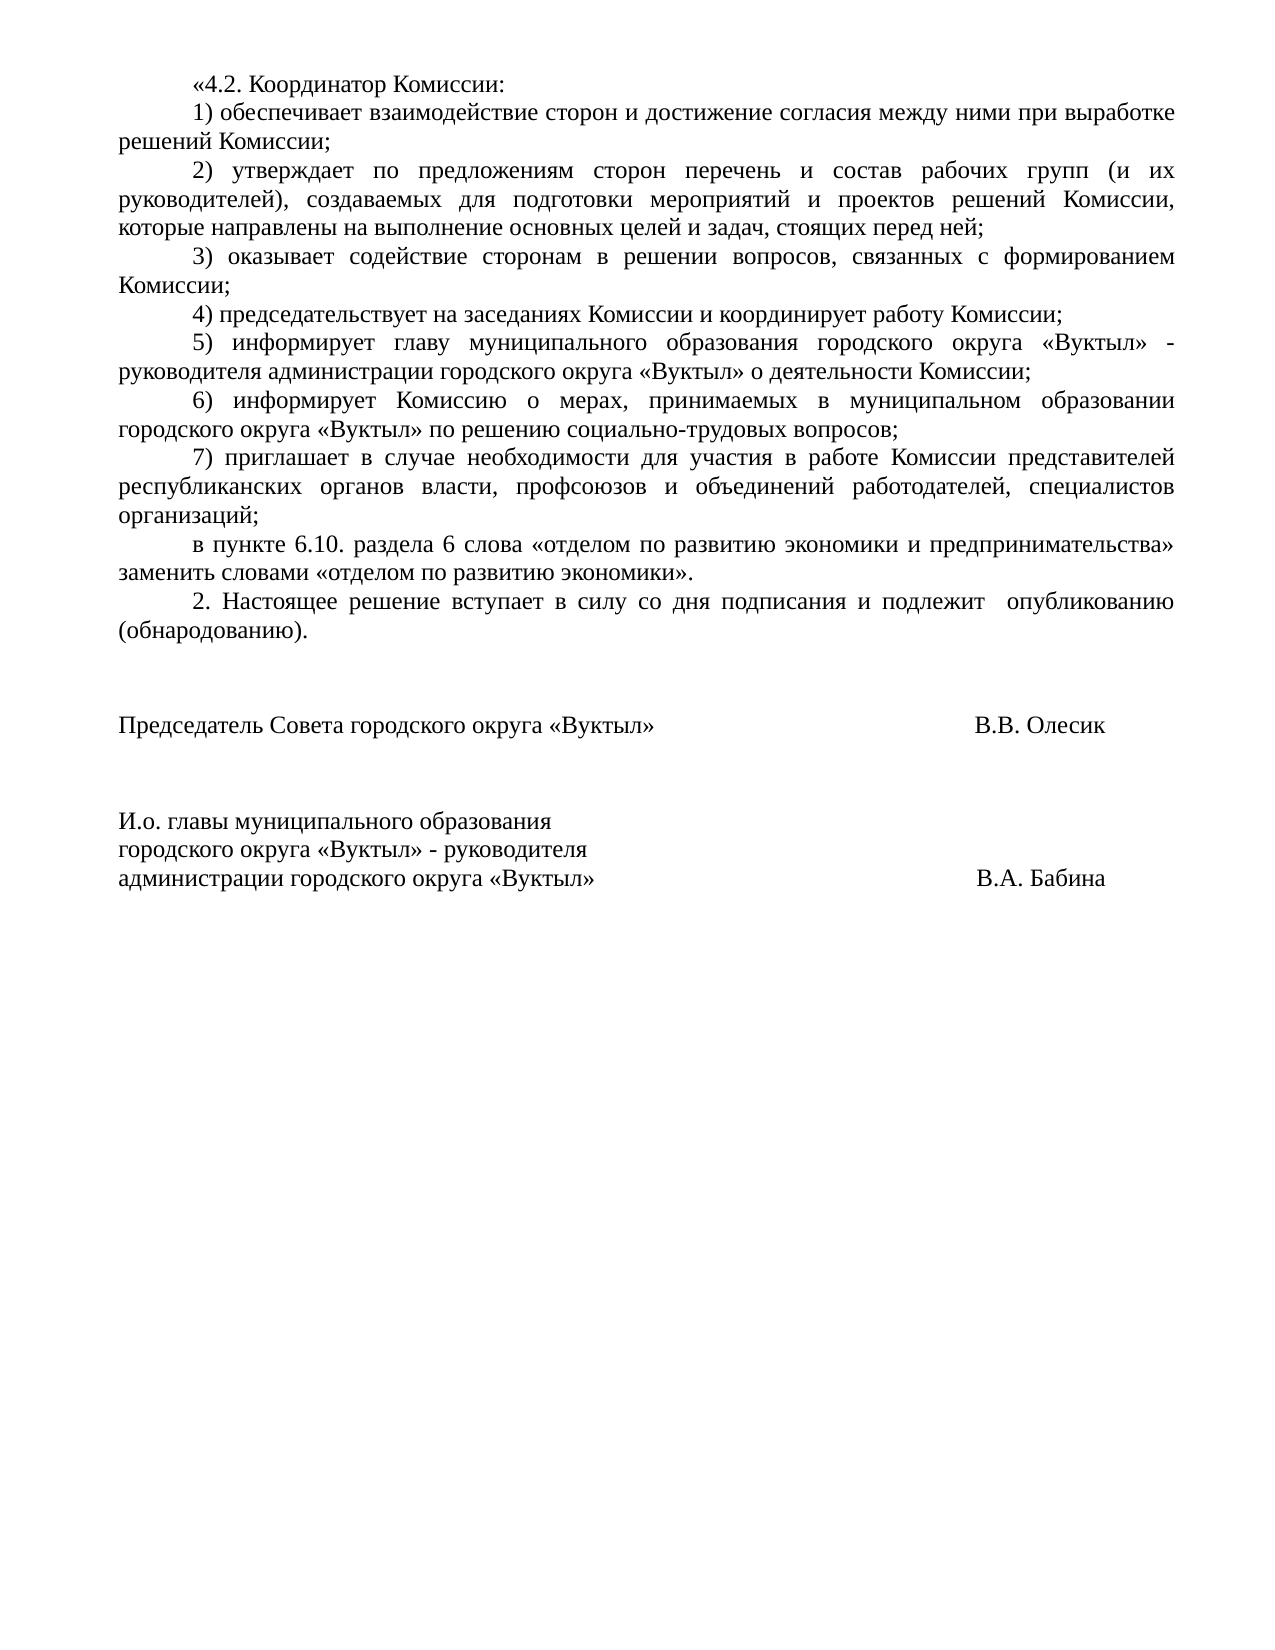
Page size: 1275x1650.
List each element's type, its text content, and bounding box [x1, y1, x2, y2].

text 3) оказывает содействие сторонам в решении вопросов, связанных с формированием Комиссии; [118, 241, 1176, 299]
text 2. Настоящее решение вступает в силу со дня подписания и подлежит опубликованию (обнародованию). [118, 586, 1176, 644]
text городского округа «Вуктыл» - руководителя [118, 834, 1176, 863]
text Председатель Совета городского округа «Вуктыл» В.В. Олесик [118, 710, 1176, 739]
text 5) информирует главу муниципального образования городского округа «Вуктыл» - руководителя администрации городского округа «Вуктыл» о деятельности Комиссии; [118, 327, 1176, 385]
text 1) обеспечивает взаимодействие сторон и достижение согласия между ними при выработке решений Комиссии; [118, 97, 1176, 155]
text в пункте 6.10. раздела 6 слова «отделом по развитию экономики и предпринимательства» заменить словами «отделом по развитию экономики». [118, 529, 1176, 586]
text 2) утверждает по предложениям сторон перечень и состав рабочих групп (и их руководителей), создаваемых для подготовки мероприятий и проектов решений Комиссии, которые направлены на выполнение основных целей и задач, стоящих перед ней; [118, 155, 1176, 241]
text И.о. главы муниципального образования [118, 806, 1176, 834]
text 4) председательствует на заседаниях Комиссии и координирует работу Комиссии; [118, 299, 1176, 327]
text администрации городского округа «Вуктыл» В.А. Бабина [118, 863, 1176, 892]
text «4.2. Координатор Комиссии: [118, 69, 1176, 97]
text 6) информирует Комиссию о мерах, принимаемых в муниципальном образовании городского округа «Вуктыл» по решению социально-трудовых вопросов; [118, 385, 1176, 442]
text 7) приглашает в случае необходимости для участия в работе Комиссии представителей республиканских органов власти, профсоюзов и объединений работодателей, специалистов организаций; [118, 442, 1176, 529]
